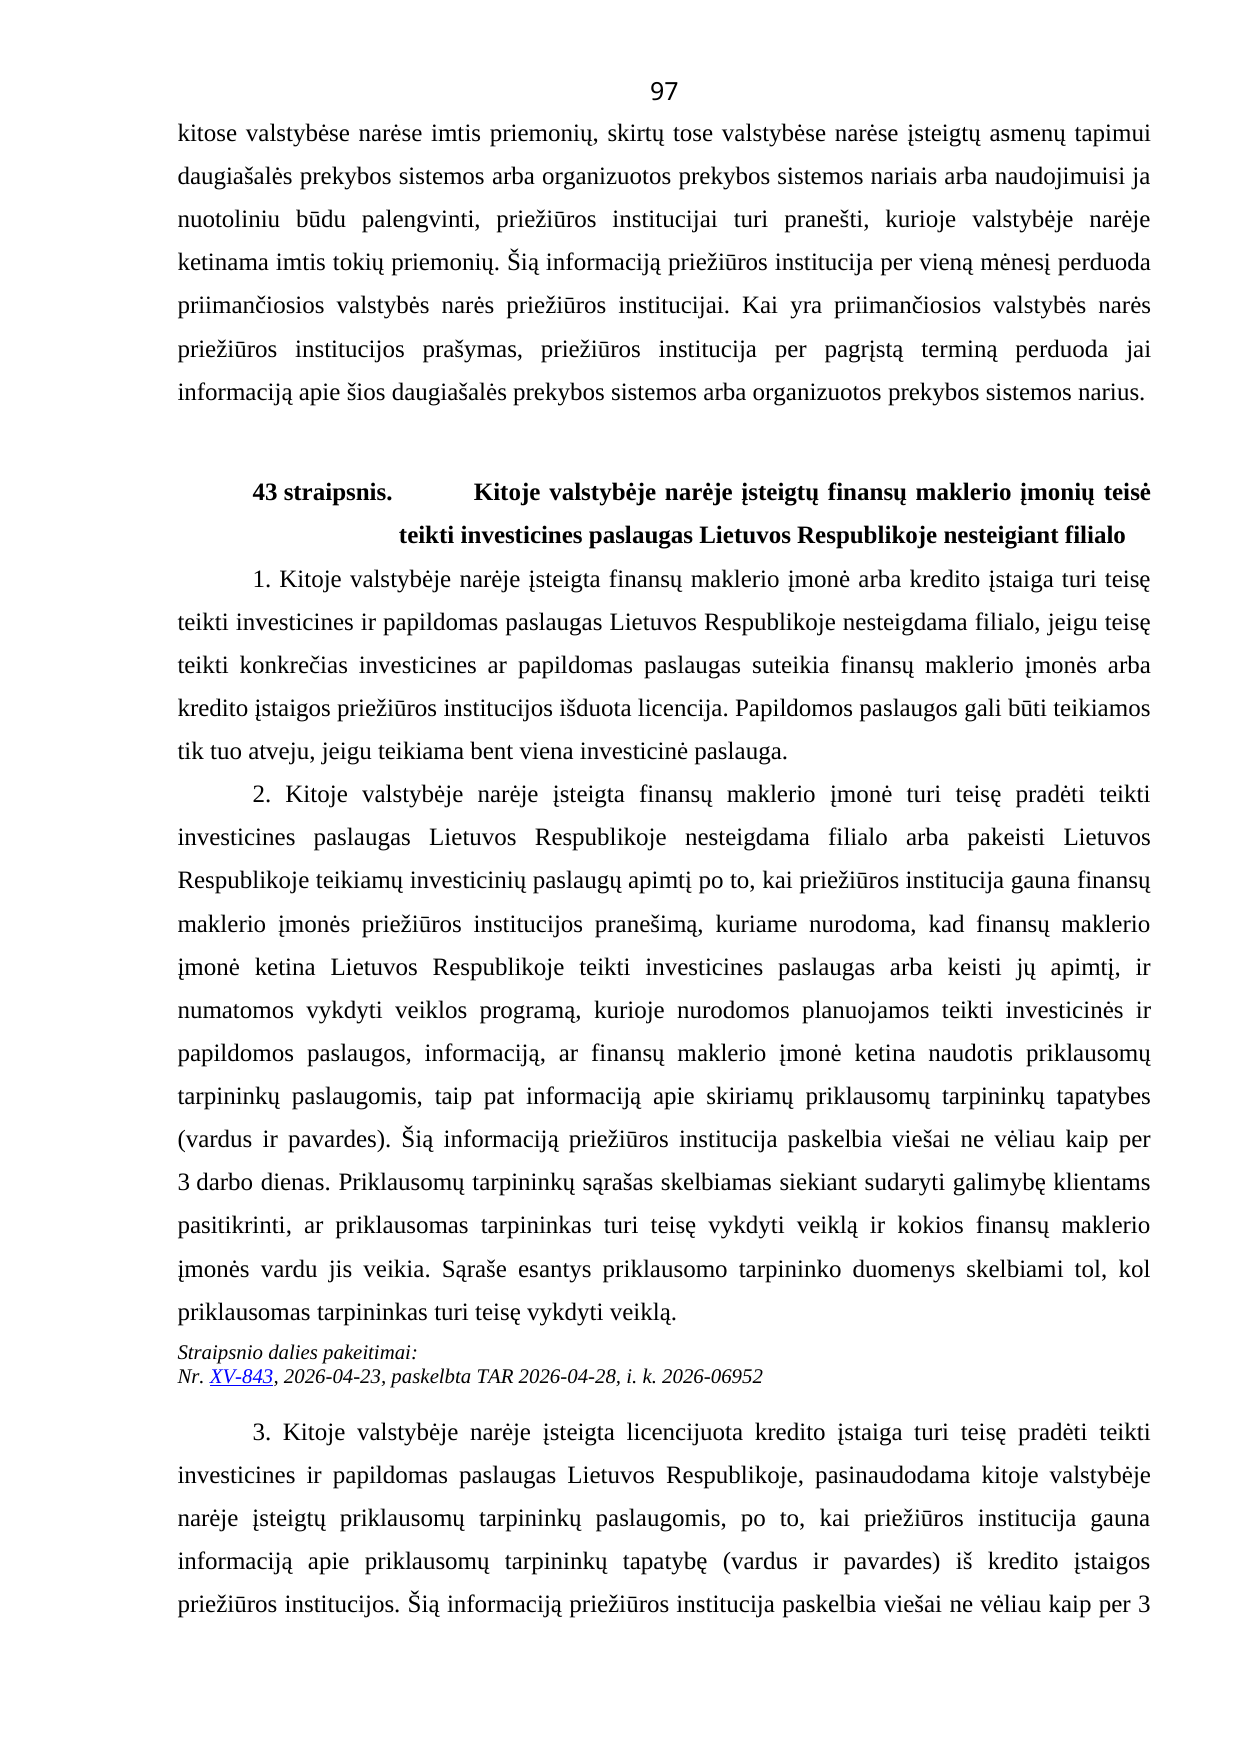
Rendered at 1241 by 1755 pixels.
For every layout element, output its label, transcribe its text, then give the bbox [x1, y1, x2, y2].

text 1. Kitoje valstybėje narėje įsteigta finansų maklerio įmonė arba kredito įstaiga turi teisę teikti investicines ir papildomas paslaugas Lietuvos Respublikoje nesteigdama filialo, jeigu teisę teikti konkrečias investicines ar papildomas paslaugas suteikia finansų maklerio įmonės arba kredito įstaigos priežiūros institucijos išduota licencija. Papildomos paslaugos gali būti teikiamos tik tuo atveju, jeigu teikiama bent viena investicinė paslauga. [177, 564, 1152, 765]
text Straipsnio dalies pakeitimai: [177, 1340, 1152, 1364]
text 3. Kitoje valstybėje narėje įsteigta licencijuota kredito įstaiga turi teisę pradėti teikti investicines ir papildomas paslaugas Lietuvos Respublikoje, pasinaudodama kitoje valstybėje narėje įsteigtų priklausomų tarpininkų paslaugomis, po to, kai priežiūros institucija gauna informaciją apie priklausomų tarpininkų tapatybę (vardus ir pavardes) iš kredito įstaigos priežiūros institucijos. Šią informaciją priežiūros institucija paskelbia viešai ne vėliau kaip per 3 [177, 1417, 1152, 1618]
text kitose valstybėse narėse imtis priemonių, skirtų tose valstybėse narėse įsteigtų asmenų tapimui daugiašalės prekybos sistemos arba organizuotos prekybos sistemos nariais arba naudojimuisi ja nuotoliniu būdu palengvinti, priežiūros institucijai turi pranešti, kurioje valstybėje narėje ketinama imtis tokių priemonių. Šią informaciją priežiūros institucija per vieną mėnesį perduoda priimančiosios valstybės narės priežiūros institucijai. Kai yra priimančiosios valstybės narės priežiūros institucijos prašymas, priežiūros institucija per pagrįstą terminą perduoda jai informaciją apie šios daugiašalės prekybos sistemos arba organizuotos prekybos sistemos narius. [177, 118, 1152, 406]
text Nr. XV-843, 2026-04-23, paskelbta TAR 2026-04-28, i. k. 2026-06952 [177, 1364, 1152, 1388]
text 43 straipsnis. Kitoje valstybėje narėje įsteigtų finansų maklerio įmonių teisė teikti investicines paslaugas Lietuvos Respublikoje nesteigiant filialo [252, 477, 1152, 549]
text 2. Kitoje valstybėje narėje įsteigta finansų maklerio įmonė turi teisę pradėti teikti investicines paslaugas Lietuvos Respublikoje nesteigdama filialo arba pakeisti Lietuvos Respublikoje teikiamų investicinių paslaugų apimtį po to, kai priežiūros institucija gauna finansų maklerio įmonės priežiūros institucijos pranešimą, kuriame nurodoma, kad finansų maklerio įmonė ketina Lietuvos Respublikoje teikti investicines paslaugas arba keisti jų apimtį, ir numatomos vykdyti veiklos programą, kurioje nurodomos planuojamos teikti investicinės ir papildomos paslaugos, informaciją, ar finansų maklerio įmonė ketina naudotis priklausomų tarpininkų paslaugomis, taip pat informaciją apie skiriamų priklausomų tarpininkų tapatybes (vardus ir pavardes). Šią informaciją priežiūros institucija paskelbia viešai ne vėliau kaip per 3 darbo dienas. Priklausomų tarpininkų sąrašas skelbiamas siekiant sudaryti galimybę klientams pasitikrinti, ar priklausomas tarpininkas turi teisę vykdyti veiklą ir kokios finansų maklerio įmonės vardu jis veikia. Sąraše esantys priklausomo tarpininko duomenys skelbiami tol, kol priklausomas tarpininkas turi teisę vykdyti veiklą. [177, 779, 1152, 1326]
